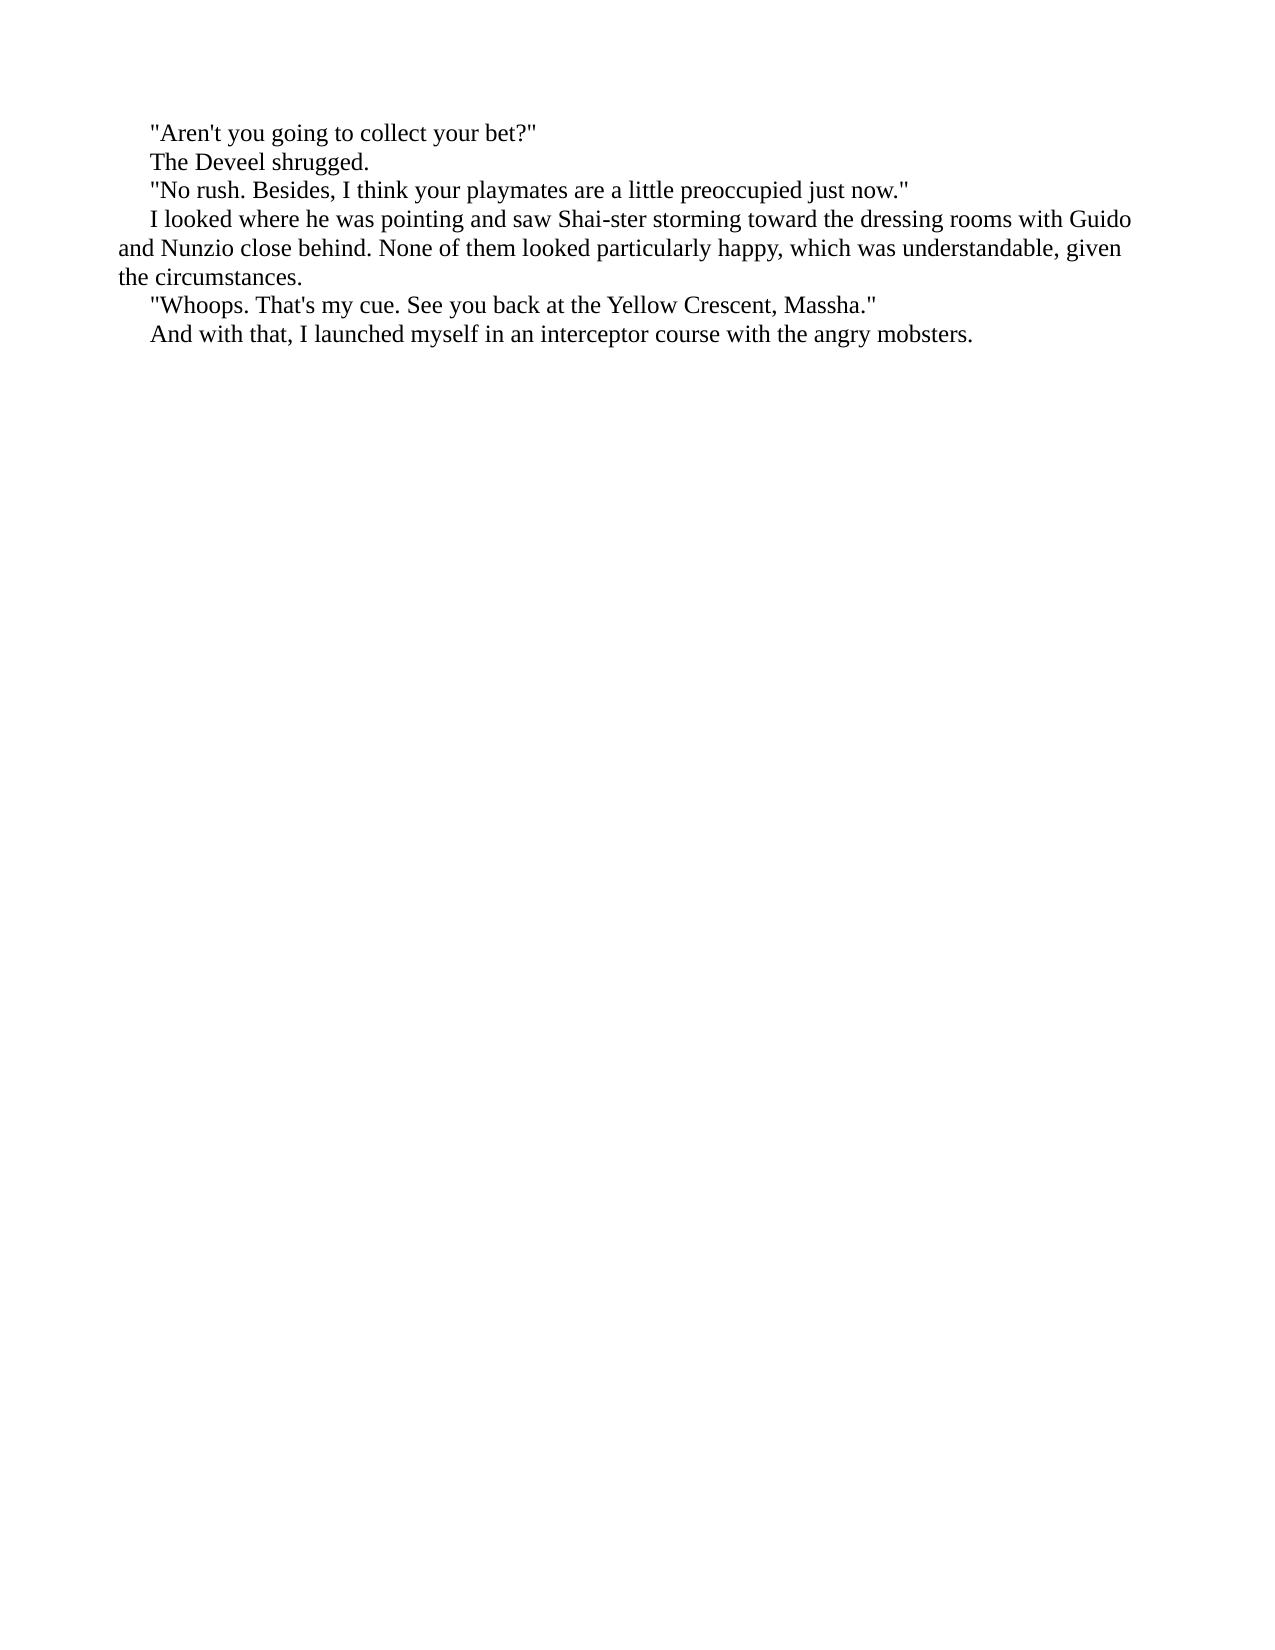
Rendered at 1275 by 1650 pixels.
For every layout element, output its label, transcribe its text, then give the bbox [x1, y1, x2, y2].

text "Aren't you going to collect your bet?" [118, 118, 1157, 147]
text I looked where he was pointing and saw Shai-ster storming toward the dressing rooms with Guido and Nunzio close behind. None of them looked particularly happy, which was understandable, given the circumstances. [118, 204, 1157, 291]
text The Deveel shrugged. [118, 147, 1157, 176]
text And with that, I launched myself in an interceptor course with the angry mobsters. [118, 319, 1157, 348]
text "No rush. Besides, I think your playmates are a little preoccupied just now." [118, 176, 1157, 204]
text "Whoops. That's my cue. See you back at the Yellow Crescent, Massha." [118, 291, 1157, 319]
